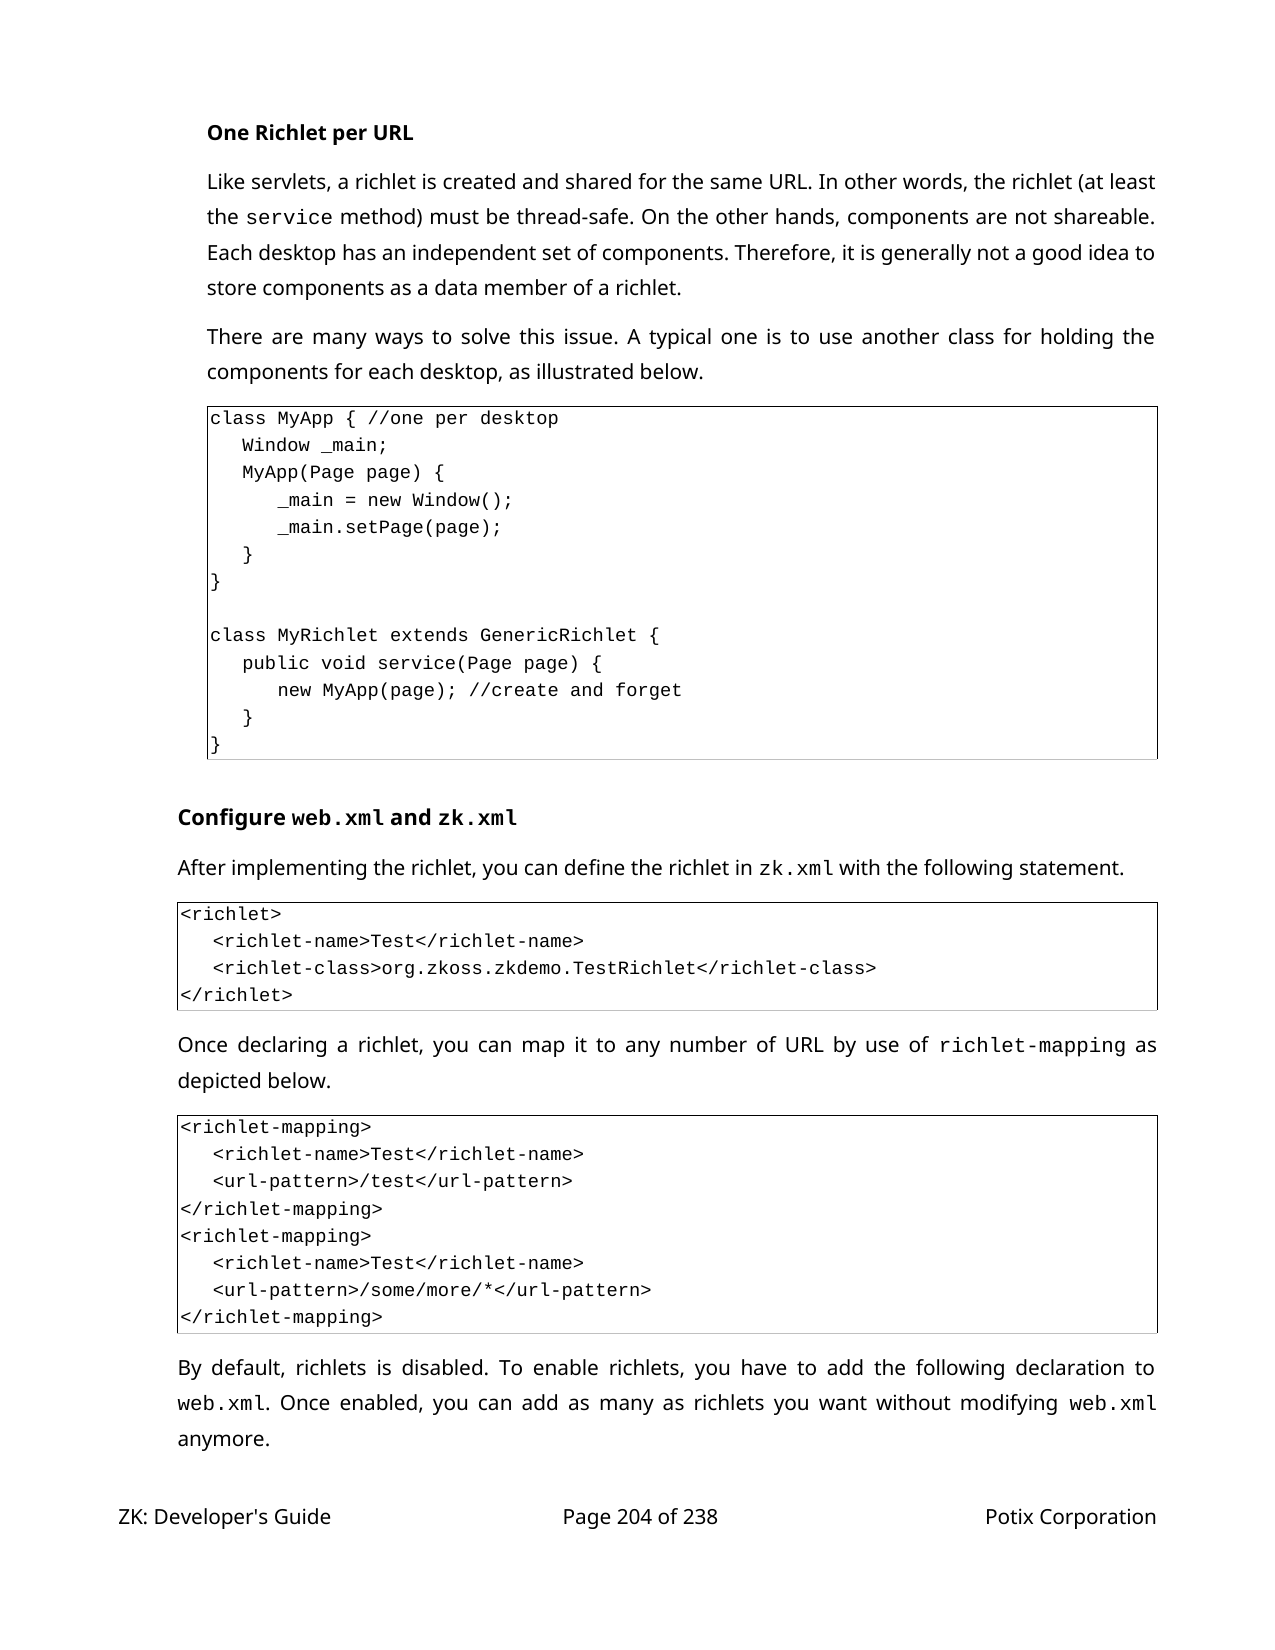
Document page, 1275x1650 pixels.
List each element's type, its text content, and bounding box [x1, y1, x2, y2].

subtitle Configure web.xml and zk.xml [177, 802, 1157, 832]
text class MyApp { //one per desktop [208, 407, 1157, 430]
text <richlet-name>Test</richlet-name> [178, 1251, 1157, 1275]
text <url-pattern>/some/more/*</url-pattern> [178, 1278, 1157, 1302]
text } [208, 732, 1157, 759]
text } [208, 569, 1157, 593]
text Window _main; [208, 433, 1157, 457]
text } [208, 542, 1157, 566]
text </richlet-mapping> [178, 1197, 1157, 1221]
text There are many ways to solve this issue. A typical one is to use another class for holding the components for each desktop, as illustrated below. [207, 322, 1157, 385]
text MyApp(Page page) { [208, 460, 1157, 484]
text class MyRichlet extends GenericRichlet { [208, 623, 1157, 648]
text new MyApp(page); //create and forget [208, 678, 1157, 702]
text public void service(Page page) { [208, 651, 1157, 675]
text <richlet> [178, 903, 1157, 926]
text <richlet-mapping> [178, 1116, 1157, 1139]
text _main.setPage(page); [208, 514, 1157, 539]
text <richlet-mapping> [178, 1224, 1157, 1248]
text </richlet-mapping> [178, 1305, 1157, 1333]
text <url-pattern>/test</url-pattern> [178, 1169, 1157, 1194]
text After implementing the richlet, you can define the richlet in zk.xml with the following statement. [177, 853, 1157, 881]
text Like servlets, a richlet is created and shared for the same URL. In other words, the richlet (at least the service method) must be thread-safe. On the other hands, components are not shareable. Each desktop has an independent set of components. Therefore, it is generally not a good idea to store components as a data member of a richlet. [207, 167, 1157, 301]
subtitle One Richlet per URL [207, 118, 1157, 146]
text _main = new Window(); [208, 487, 1157, 512]
text } [208, 705, 1157, 729]
text By default, richlets is disabled. To enable richlets, you have to add the following declaration to web.xml. Once enabled, you can add as many as richlets you want without modifying web.xml anymore. [177, 1353, 1157, 1452]
text </richlet> [178, 983, 1157, 1010]
text Once declaring a richlet, you can map it to any number of URL by use of richlet-mapping as depicted below. [177, 1031, 1157, 1094]
text <richlet-name>Test</richlet-name> <richlet-class>org.zkoss.zkdemo.TestRichlet</richlet-class> [178, 929, 1157, 980]
text <richlet-name>Test</richlet-name> [178, 1142, 1157, 1166]
